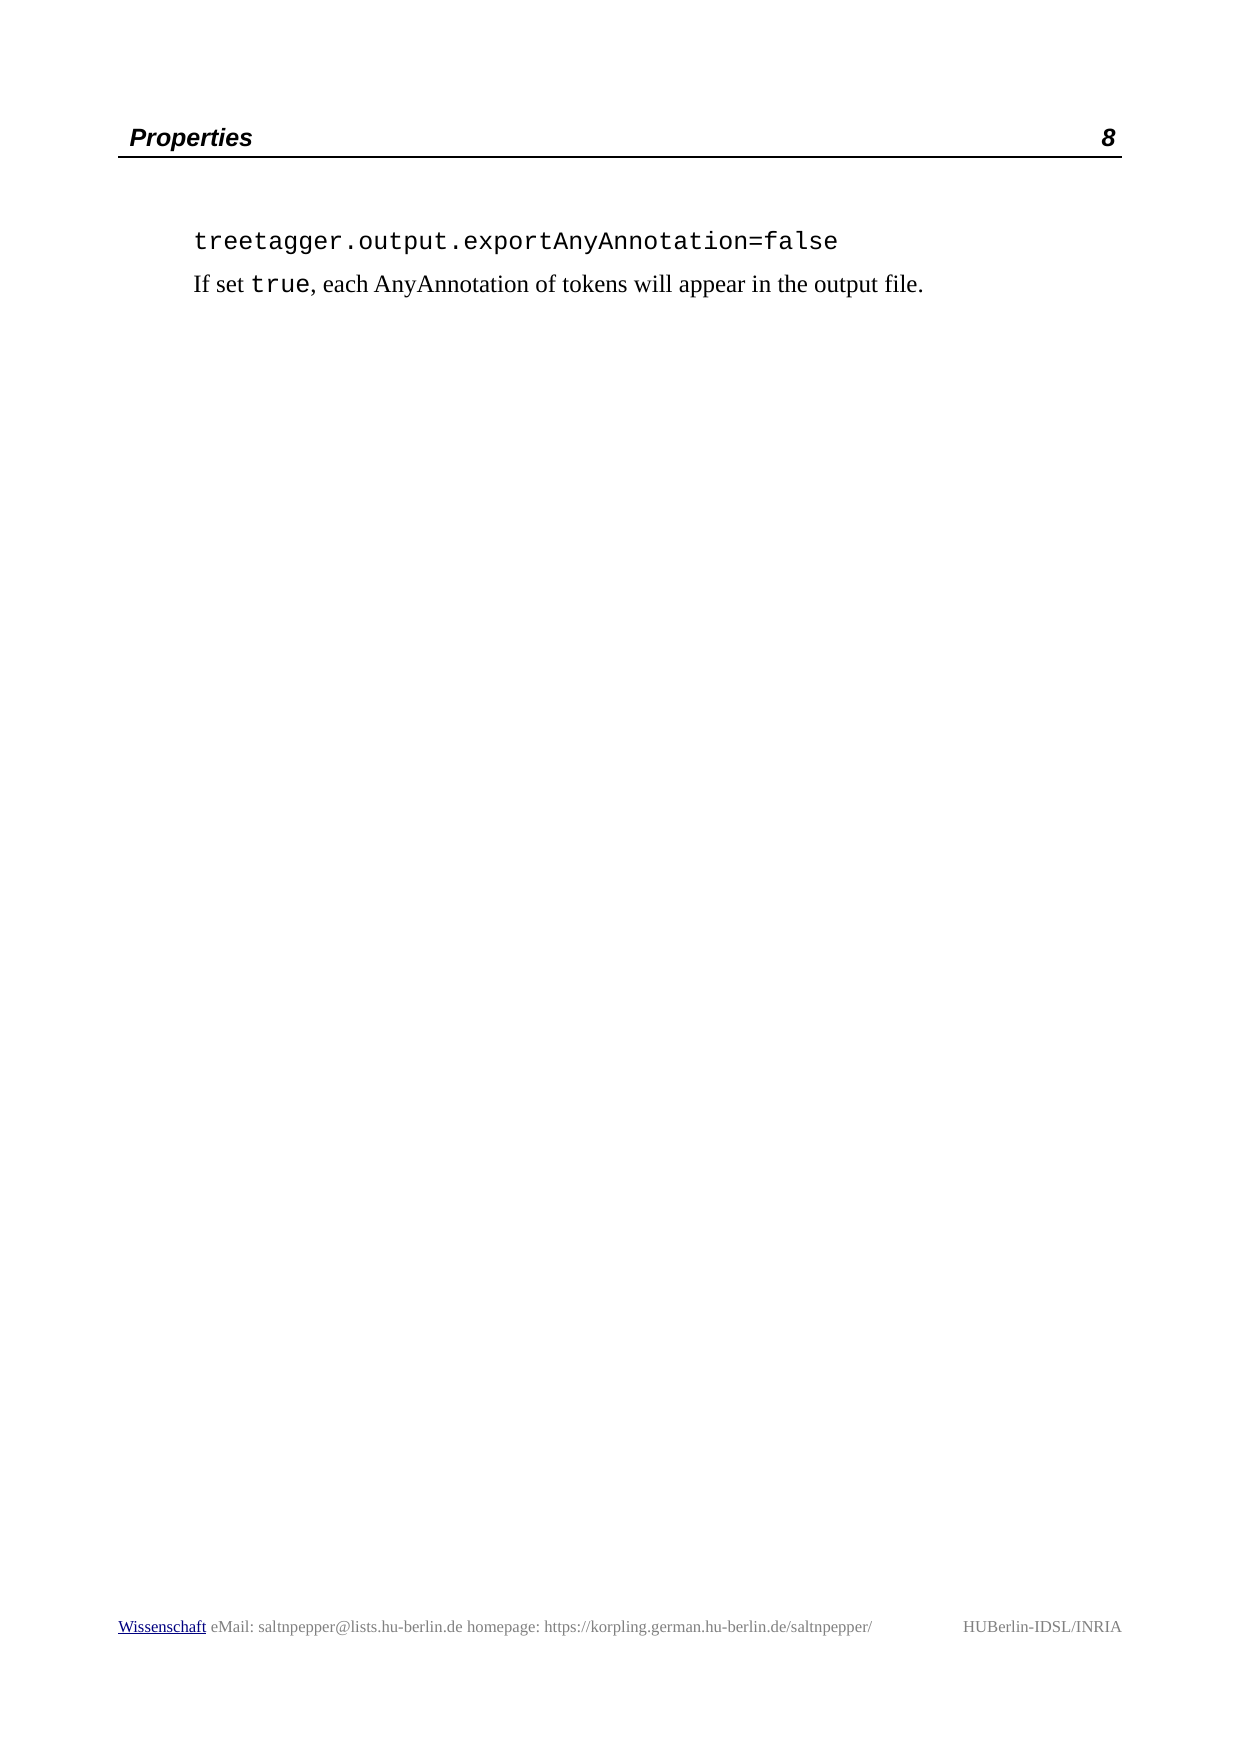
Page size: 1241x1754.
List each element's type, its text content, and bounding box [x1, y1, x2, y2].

text treetagger.output.exportAnyAnnotation=false [118, 228, 1122, 257]
text If set true, each AnyAnnotation of tokens will appear in the output file. [118, 269, 1122, 300]
